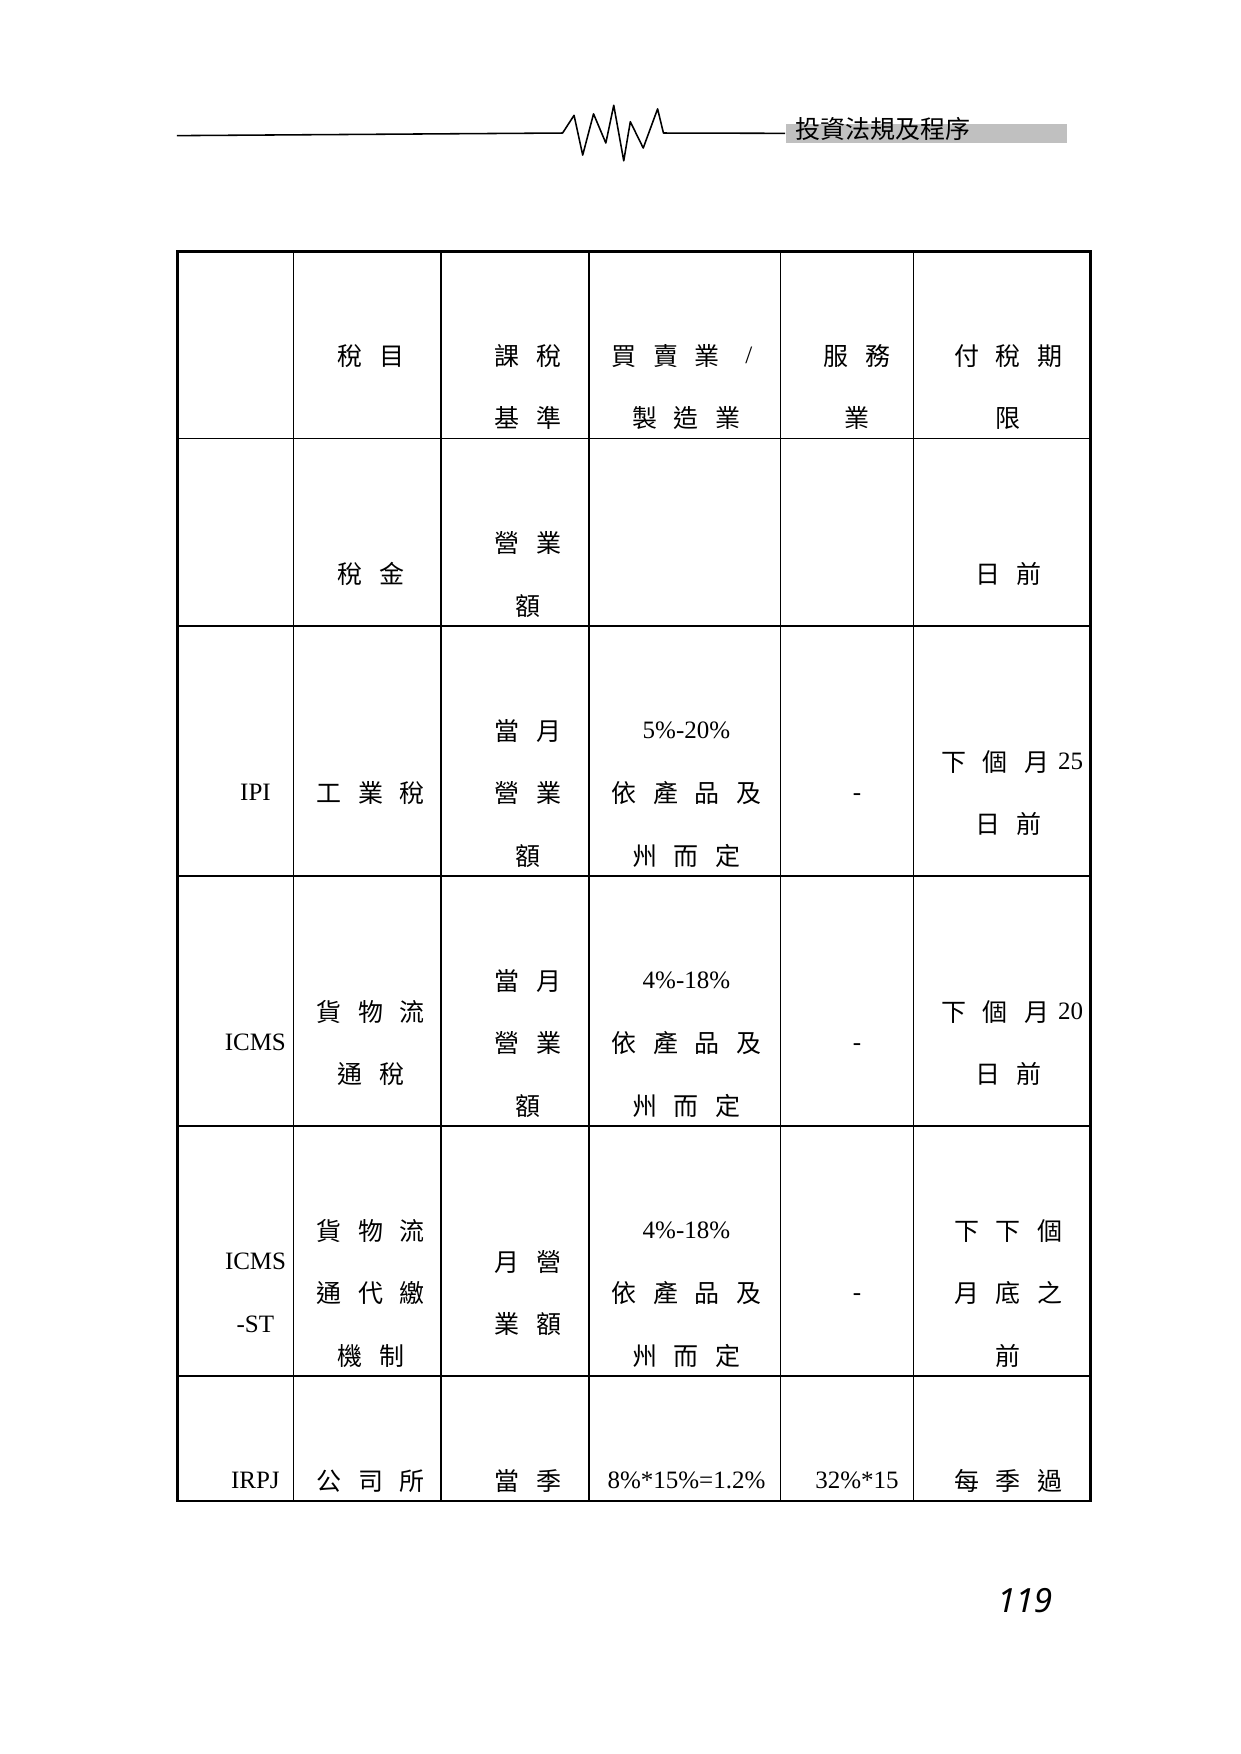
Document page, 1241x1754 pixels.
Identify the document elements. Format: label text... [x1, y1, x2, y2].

table_cell [781, 439, 913, 625]
table_cell - [781, 877, 913, 1125]
table_cell 下個月20日前 [914, 877, 1089, 1125]
table_cell 下個月25日前 [914, 627, 1089, 875]
table_cell 8%*15%=1.2% [590, 1377, 780, 1500]
table_cell 5%-20% 依產品及州而定 [590, 627, 780, 875]
table_cell 月營業額 [442, 1127, 588, 1375]
table_cell 下下個月底之前 [914, 1127, 1089, 1375]
table_cell 4%-18% 依產品及州而定 [590, 877, 780, 1125]
table_header 服務業 [781, 253, 913, 438]
table_cell 當季 [442, 1377, 588, 1500]
table_cell 工業稅 [294, 627, 440, 875]
table_cell 公司所 [294, 1377, 440, 1500]
table_cell 32%*15 [781, 1377, 913, 1500]
table_cell IRPJ [179, 1377, 293, 1500]
table_header 課稅基準 [442, 253, 588, 438]
table_cell 4%-18% 依產品及州而定 [590, 1127, 780, 1375]
table_cell 營業額 [442, 439, 588, 625]
table_cell [179, 439, 293, 625]
table_cell 貨物流通稅 [294, 877, 440, 1125]
table_cell ICMS [179, 877, 293, 1125]
table_header [179, 253, 293, 438]
table_cell ICMS-ST [179, 1127, 293, 1375]
table_header 付稅期限 [914, 253, 1089, 438]
table_cell - [590, 439, 780, 625]
table_cell 每季過 [914, 1377, 1089, 1500]
table_cell 日前 [914, 439, 1089, 625]
table_cell 稅金 [294, 439, 440, 625]
table_cell IPI [179, 627, 293, 875]
table_header 稅目 [294, 253, 440, 438]
table_cell - [781, 1127, 913, 1375]
table_cell 當月營業額 [442, 627, 588, 875]
table_cell - [781, 627, 913, 875]
table_cell 貨物流通代繳機制 [294, 1127, 440, 1375]
table_cell 當月營業額 [442, 877, 588, 1125]
table_header 買賣業/製造業 [590, 253, 780, 438]
